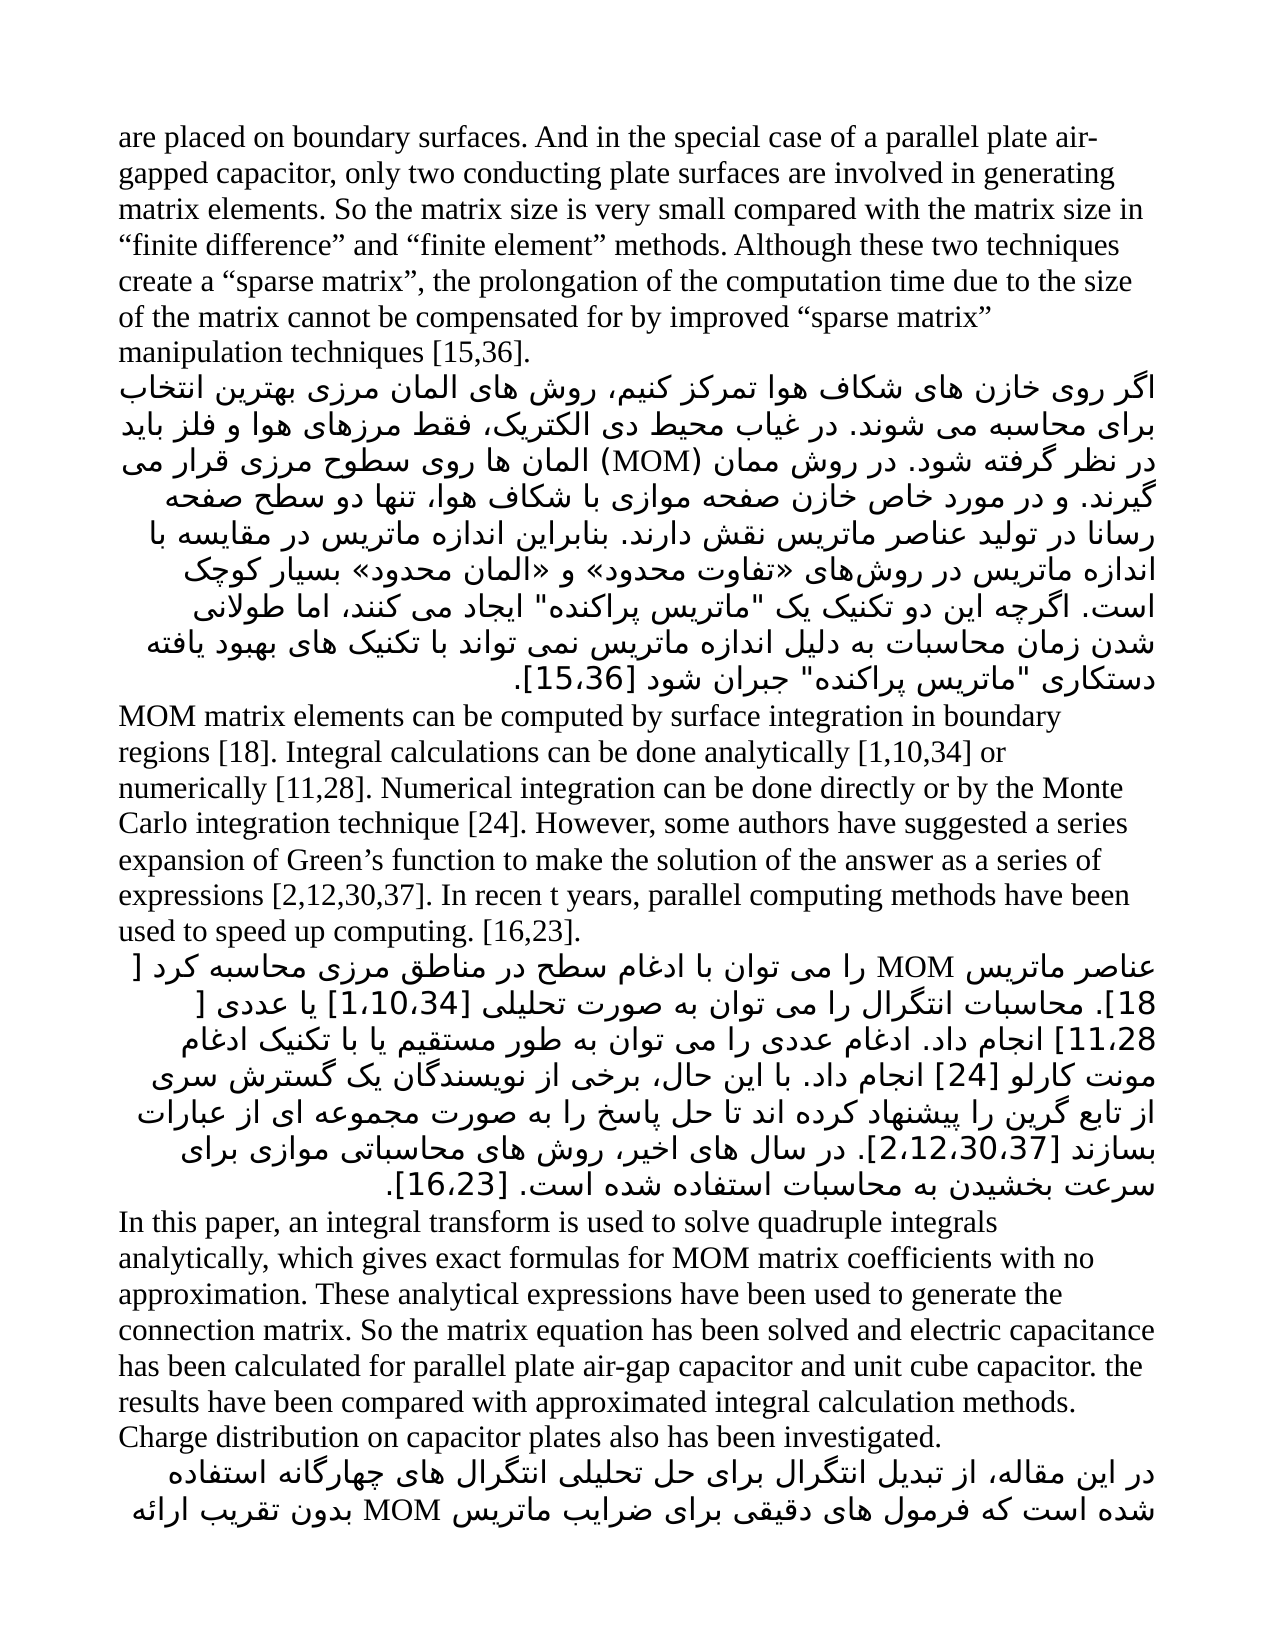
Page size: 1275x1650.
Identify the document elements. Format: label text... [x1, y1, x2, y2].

text اگر روی خازن های شکاف هوا تمرکز کنیم، روش های المان مرزی بهترین انتخاب برای محاسبه می شوند. در غیاب محیط دی الکتریک، فقط مرزهای هوا و فلز باید در نظر گرفته شود. در روش ممان (MOM) المان ها روی سطوح مرزی قرار می گیرند. و در مورد خاص خازن صفحه موازی با شکاف هوا، تنها دو سطح صفحه رسانا در تولید عناصر ماتریس نقش دارند. بنابراین اندازه ماتریس در مقایسه با اندازه ماتریس در روش‌های «تفاوت محدود» و «المان محدود» بسیار کوچک است. اگرچه این دو تکنیک یک "ماتریس پراکنده" ایجاد می کنند، اما طولانی شدن زمان محاسبات به دلیل اندازه ماتریس نمی تواند با تکنیک های بهبود یافته دستکاری "ماتریس پراکنده" جبران شود [15،36]. [118, 370, 1157, 697]
text MOM matrix elements can be computed by surface integration in boundary regions [18]. Integral calculations can be done analytically [1,10,34] or numerically [11,28]. Numerical integration can be done directly or by the Monte Carlo integration technique [24]. However, some authors have suggested a series expansion of Green’s function to make the solution of the answer as a series of expressions [2,12,30,37]. In recen t years, parallel computing methods have been used to speed up computing. [16,23]. [118, 697, 1157, 948]
text عناصر ماتریس MOM را می توان با ادغام سطح در مناطق مرزی محاسبه کرد [18]. محاسبات انتگرال را می توان به صورت تحلیلی [1،10،34] یا عددی [11،28] انجام داد. ادغام عددی را می توان به طور مستقیم یا با تکنیک ادغام مونت کارلو [24] انجام داد. با این حال، برخی از نویسندگان یک گسترش سری از تابع گرین را پیشنهاد کرده اند تا حل پاسخ را به صورت مجموعه ای از عبارات بسازند [2،12،30،37]. در سال های اخیر، روش های محاسباتی موازی برای سرعت بخشیدن به محاسبات استفاده شده است. [16،23]. [118, 948, 1157, 1203]
text In this paper, an integral transform is used to solve quadruple integrals analytically, which gives exact formulas for MOM matrix coefficients with no approximation. These analytical expressions have been used to generate the connection matrix. So the matrix equation has been solved and electric capacitance has been calculated for parallel plate air-gap capacitor and unit cube capacitor. the results have been compared with approximated integral calculation methods. Charge distribution on capacitor plates also has been investigated. [118, 1203, 1157, 1455]
text در این مقاله، از تبدیل انتگرال برای حل تحلیلی انتگرال های چهارگانه استفاده شده است که فرمول های دقیقی برای ضرایب ماتریس MOM بدون تقریب ارائه [118, 1455, 1157, 1527]
text are placed on boundary surfaces. And in the special case of a parallel plate air-gapped capacitor, only two conducting plate surfaces are involved in generating matrix elements. So the matrix size is very small compared with the matrix size in “finite difference” and “finite element” methods. Although these two techniques create a “sparse matrix”, the prolongation of the computation time due to the size of the matrix cannot be compensated for by improved “sparse matrix” manipulation techniques [15,36]. [118, 118, 1157, 370]
